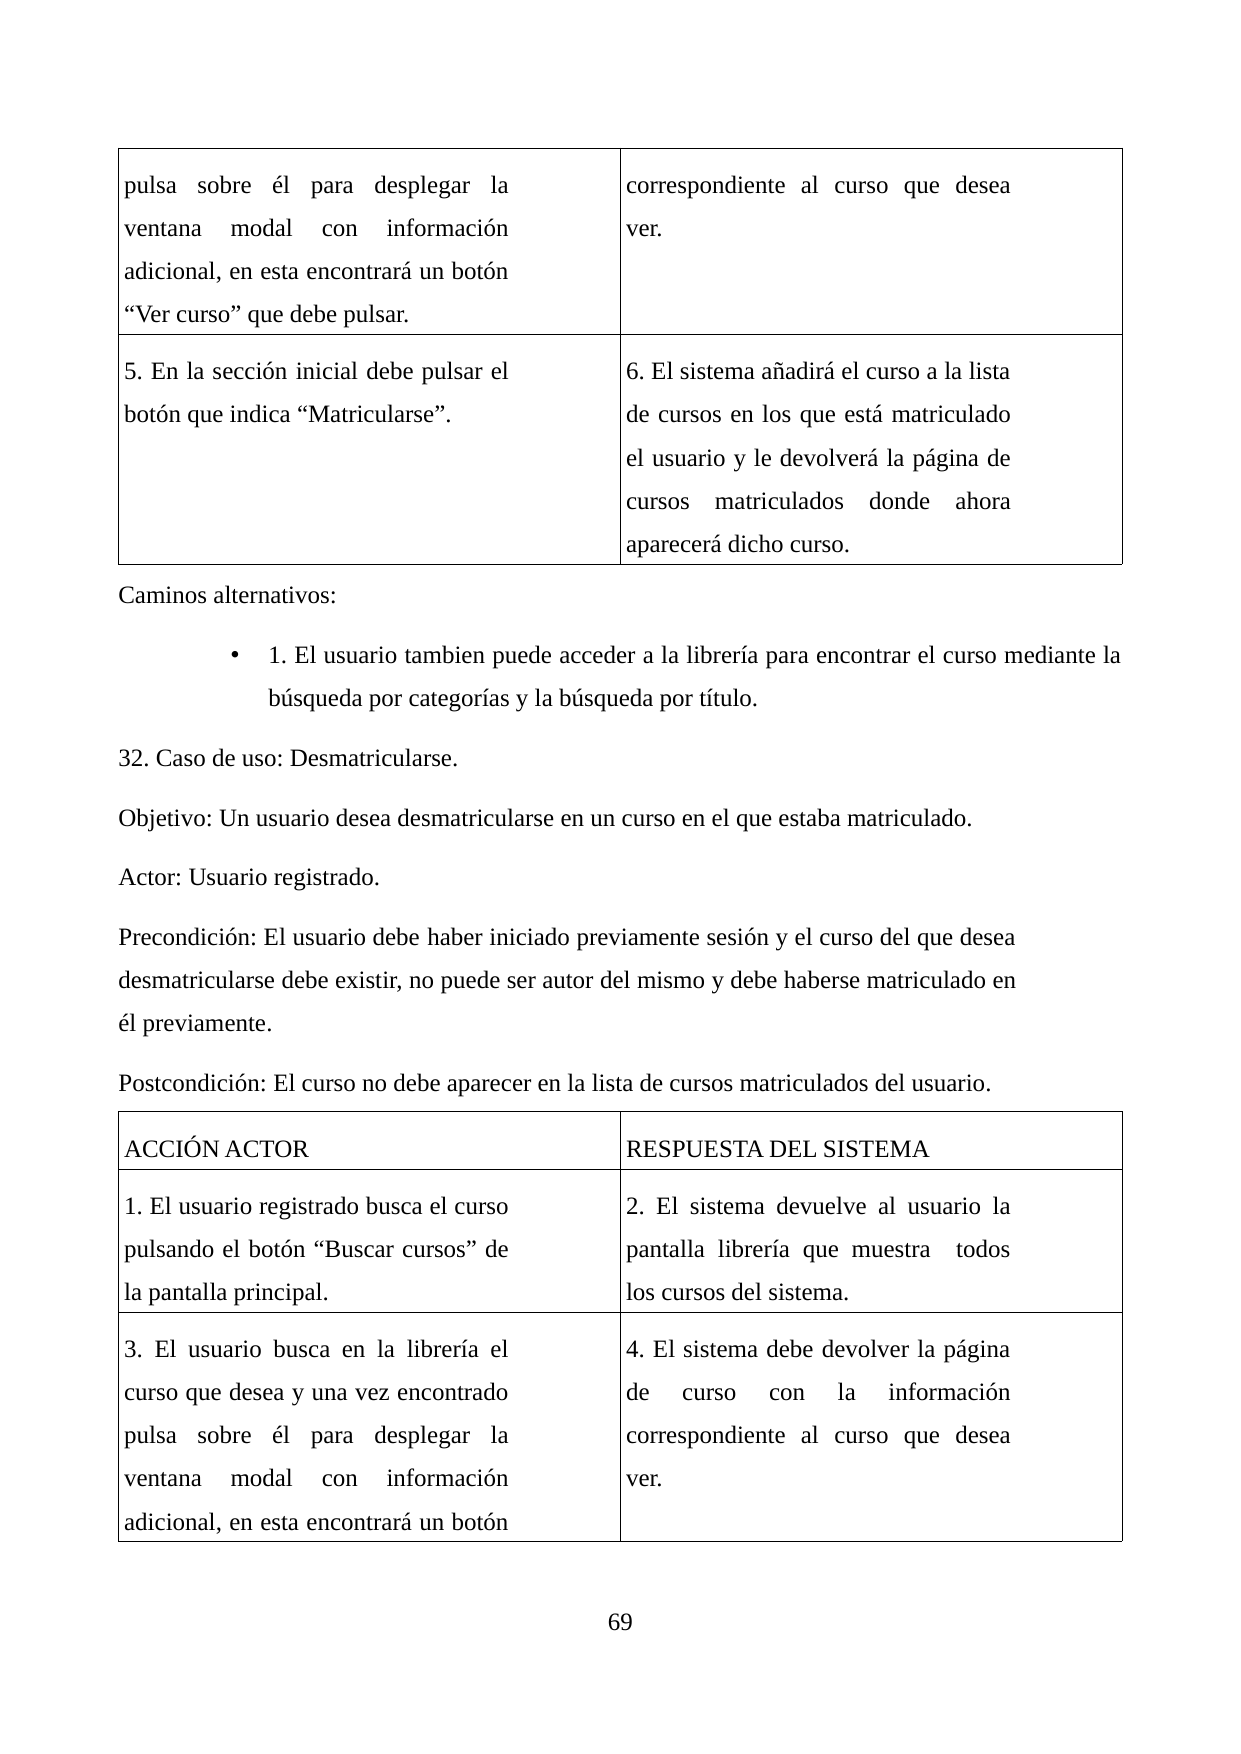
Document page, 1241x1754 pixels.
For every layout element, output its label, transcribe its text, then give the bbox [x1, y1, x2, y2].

table_cell 4. El sistema debe devolver la página de curso con la información correspondiente al curso que desea ver. [621, 1313, 1122, 1541]
table_cell correspondiente al curso que desea ver. [621, 149, 1122, 334]
text 32. Caso de uso: Desmatricularse. [118, 743, 1017, 772]
table_cell 5. En la sección inicial debe pulsar el botón que indica “Matricularse”. [119, 335, 620, 563]
list 1. El usuario tambien puede acceder a la librería para encontrar el curso mediante la búsqueda por categorías y la búsqueda por título. [231, 640, 1122, 712]
table_cell 6. El sistema añadirá el curso a la lista de cursos en los que está matriculado el usuario y le devolverá la página de cursos matriculados donde ahora aparecerá dicho curso. [621, 335, 1122, 563]
text Actor: Usuario registrado. [118, 862, 1017, 891]
table_cell 2. El sistema devuelve al usuario la pantalla librería que muestra todos los cursos del sistema. [621, 1170, 1122, 1312]
text Caminos alternativos: [118, 580, 1017, 609]
table_cell 1. El usuario registrado busca el curso pulsando el botón “Buscar cursos” de la pantalla principal. [119, 1170, 620, 1312]
table_header ACCIÓN ACTOR [119, 1112, 620, 1168]
text Objetivo: Un usuario desea desmatricularse en un curso en el que estaba matriculado. [118, 803, 1017, 831]
table_cell pulsa sobre él para desplegar la ventana modal con información adicional, en esta encontrará un botón “Ver curso” que debe pulsar. [119, 149, 620, 334]
text Precondición: El usuario debe haber iniciado previamente sesión y el curso del que desea desmatricularse debe existir, no puede ser autor del mismo y debe haberse matriculado en él previamente. [118, 922, 1017, 1037]
table_header RESPUESTA DEL SISTEMA [621, 1112, 1122, 1168]
table_cell 3. El usuario busca en la librería el curso que desea y una vez encontrado pulsa sobre él para desplegar la ventana modal con información adicional, en esta encontrará un botón [119, 1313, 620, 1541]
text Postcondición: El curso no debe aparecer en la lista de cursos matriculados del usuario. [118, 1068, 1017, 1097]
